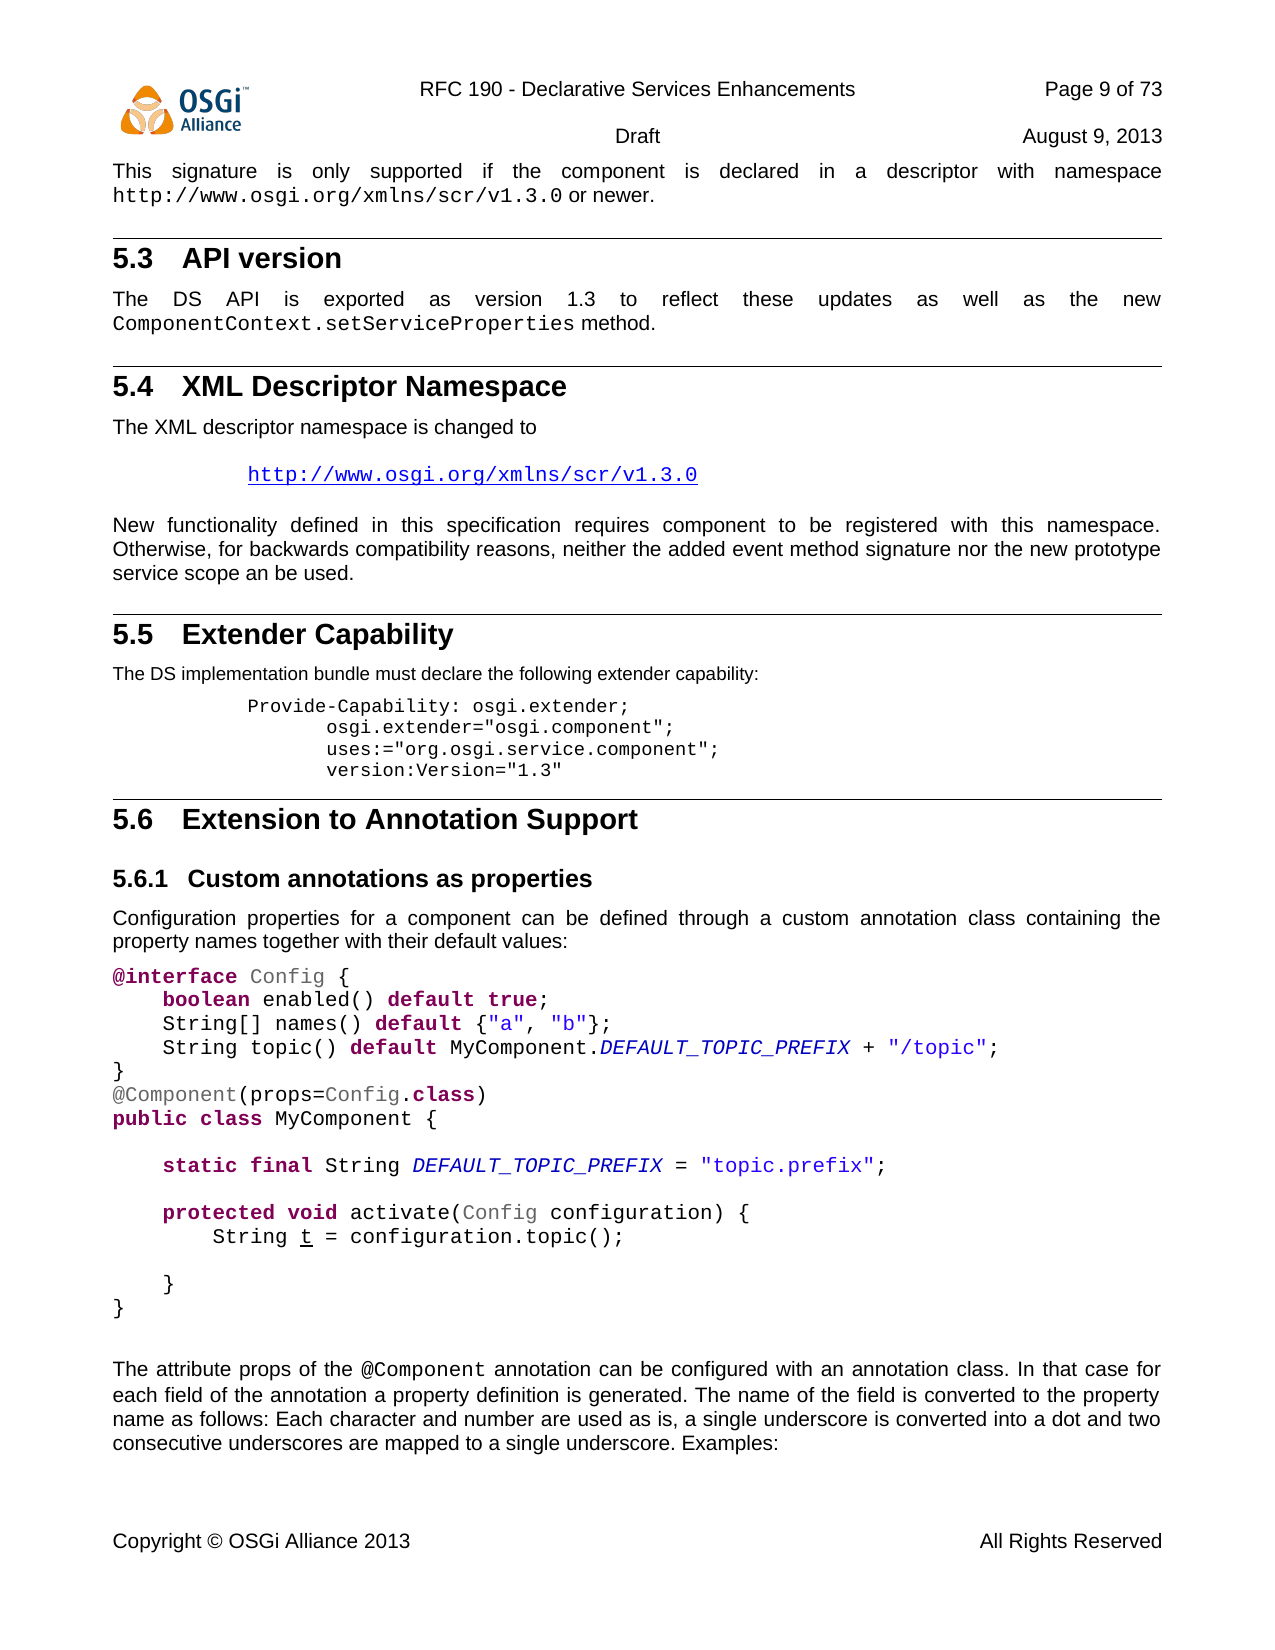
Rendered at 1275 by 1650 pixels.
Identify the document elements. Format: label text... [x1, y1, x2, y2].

text Provide-Capability: osgi.extender; [247, 697, 1162, 718]
text http://www.osgi.org/xmlns/scr/v1.3.0 [247, 464, 1162, 488]
text version:Version="1.3" [247, 761, 1162, 782]
picture [113, 78, 257, 142]
text The DS implementation bundle must declare the following extender capability: [112, 663, 1162, 684]
text String topic() default MyComponent.DEFAULT_TOPIC_PREFIX + "/topic"; [112, 1037, 1162, 1060]
subtitle Extension to Annotation Support [112, 800, 1162, 835]
text The DS API is exported as version 1.3 to reflect these updates as well as the new ComponentContext.setServiceProperties method. [112, 287, 1162, 337]
text osgi.extender="osgi.component"; [247, 718, 1162, 739]
text static final String DEFAULT_TOPIC_PREFIX = "topic.prefix"; [112, 1155, 1162, 1179]
text } [112, 1297, 1162, 1321]
text public class MyComponent { [112, 1108, 1162, 1131]
text boolean enabled() default true; [112, 989, 1162, 1013]
text @interface Config { [112, 966, 1162, 989]
subtitle API version [112, 239, 1162, 274]
text String t = configuration.topic(); [112, 1226, 1162, 1249]
text String[] names() default {"a", "b"}; [112, 1013, 1162, 1037]
text This signature is only supported if the component is declared in a descriptor with namespace http://www.osgi.org/xmlns/scr/v1.3.0 or newer. [112, 159, 1162, 209]
text New functionality defined in this specification requires component to be registered with this namespace. Otherwise, for backwards compatibility reasons, neither the added event method signature nor the new prototype service scope an be used. [112, 513, 1162, 585]
text Configuration properties for a component can be defined through a custom annotation class containing the property names together with their default values: [112, 905, 1162, 953]
text The XML descriptor namespace is changed to [112, 415, 1162, 439]
text } [112, 1273, 1162, 1297]
text } [112, 1060, 1162, 1084]
subtitle Extender Capability [112, 615, 1162, 651]
text @Component(props=Config.class) [112, 1084, 1162, 1108]
text protected void activate(Config configuration) { [112, 1202, 1162, 1226]
text The attribute props of the @Component annotation can be configured with an annotation class. In that case for each field of the annotation a property definition is generated. The name of the field is converted to the property name as follows: Each character and number are used as is, a single underscore is converted into a dot and two consecutive underscores are mapped to a single underscore. Examples: [112, 1357, 1162, 1455]
subtitle Custom annotations as properties [112, 864, 1162, 893]
subtitle XML Descriptor Namespace [112, 367, 1162, 403]
text uses:="org.osgi.service.component"; [247, 739, 1162, 761]
